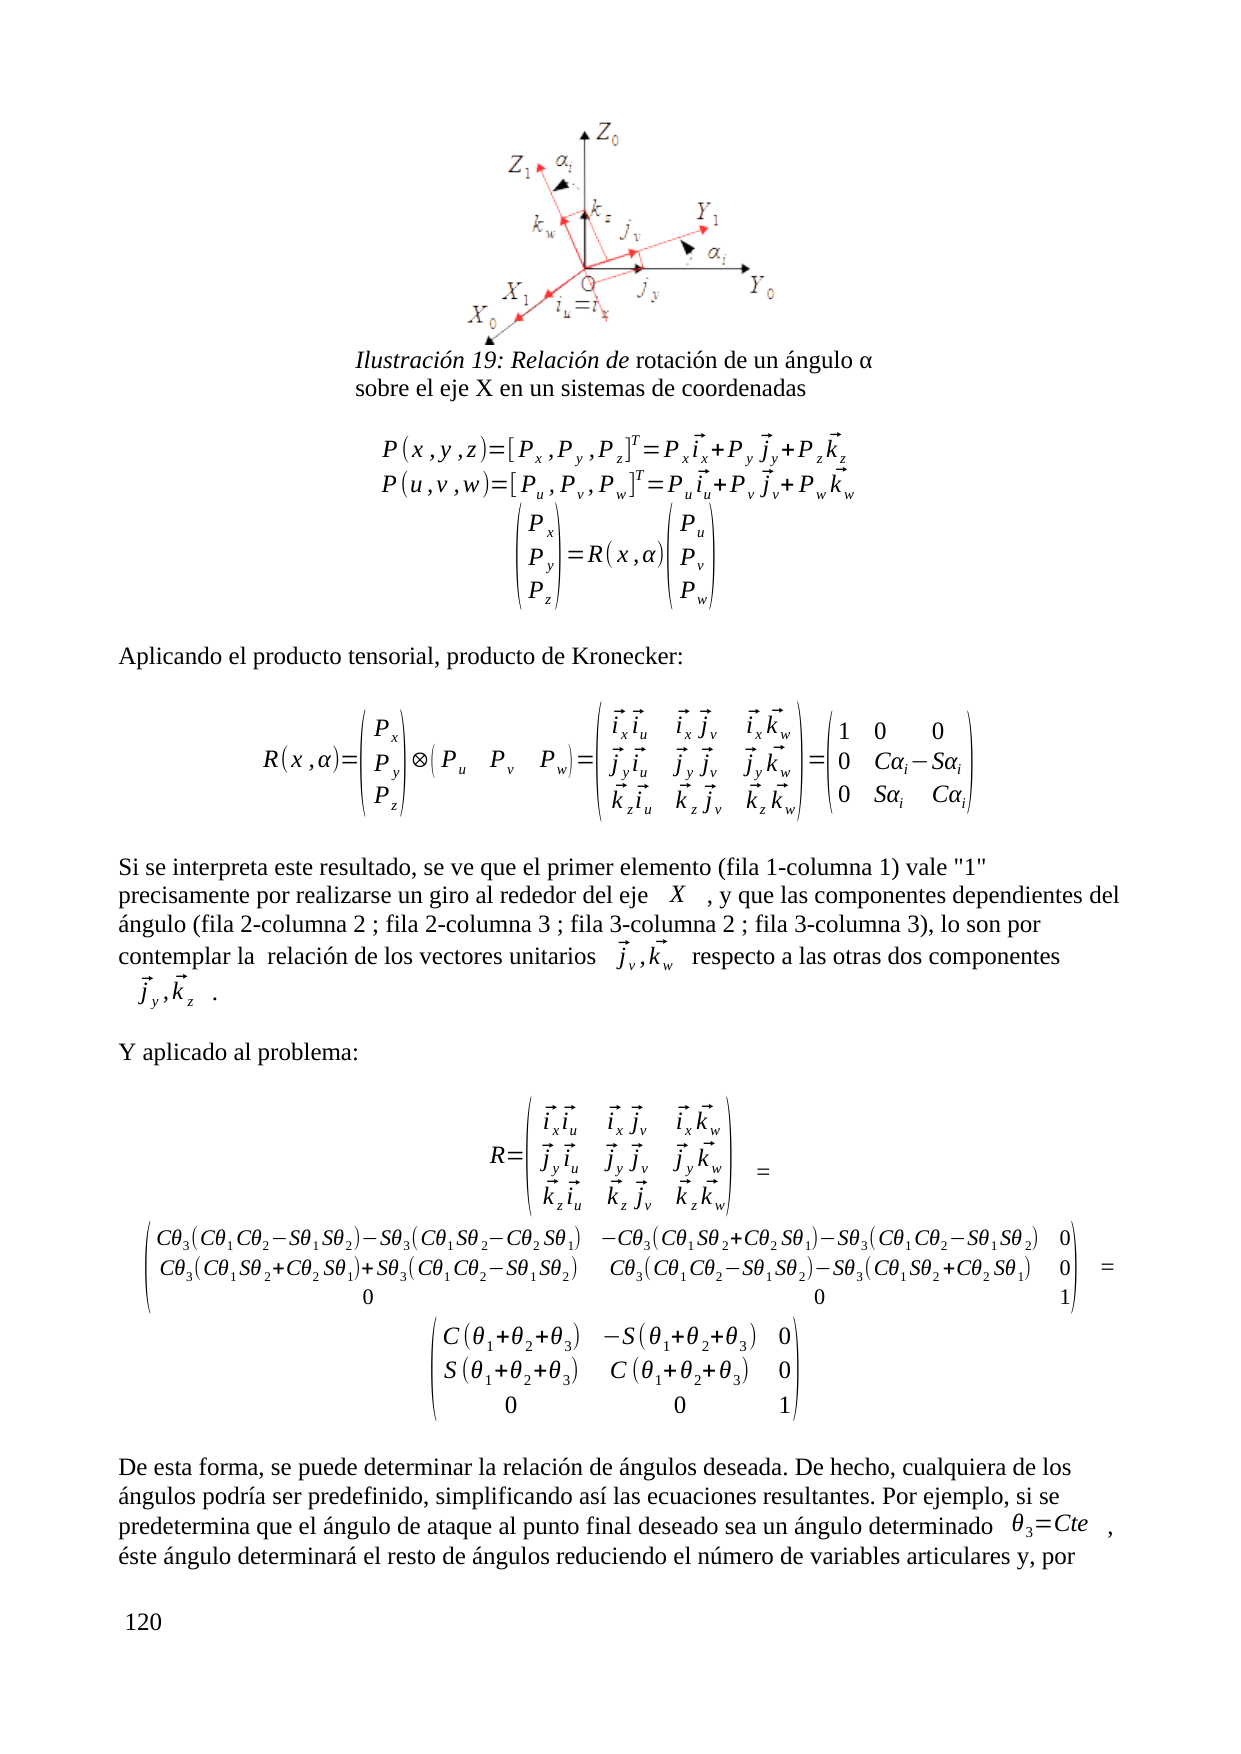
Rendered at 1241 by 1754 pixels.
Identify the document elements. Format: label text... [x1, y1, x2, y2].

text Ilustración 19: Relación de rotación de un ángulo α sobre el eje X en un sistemas de coordenadas [355, 345, 885, 402]
text = [118, 1095, 1122, 1219]
text De esta forma, se puede determinar la relación de ángulos deseada. De hecho, cualquiera de los ángulos podría ser predefinido, simplificando así las ecuaciones resultantes. Por ejemplo, si se predetermina que el ángulo de ataque al punto final deseado sea un ángulo determinado, éste ángulo determinará el resto de ángulos reduciendo el número de variables articulares y, por [118, 1452, 1122, 1570]
text = [118, 1219, 1122, 1315]
text Y aplicado al problema: [118, 1037, 1122, 1066]
picture [460, 118, 780, 345]
text Si se interpreta este resultado, se ve que el primer elemento (fila 1-columna 1) vale "1" precisamente por realizarse un giro al rededor del eje, y que las componentes dependientes del ángulo (fila 2-columna 2 ; fila 2-columna 3 ; fila 3-columna 2 ; fila 3-columna 3), lo son por contemplar la relación de los vectores unitariosrespecto a las otras dos componentes. [118, 852, 1122, 1009]
text Aplicando el producto tensorial, producto de Kronecker: [118, 641, 1122, 670]
